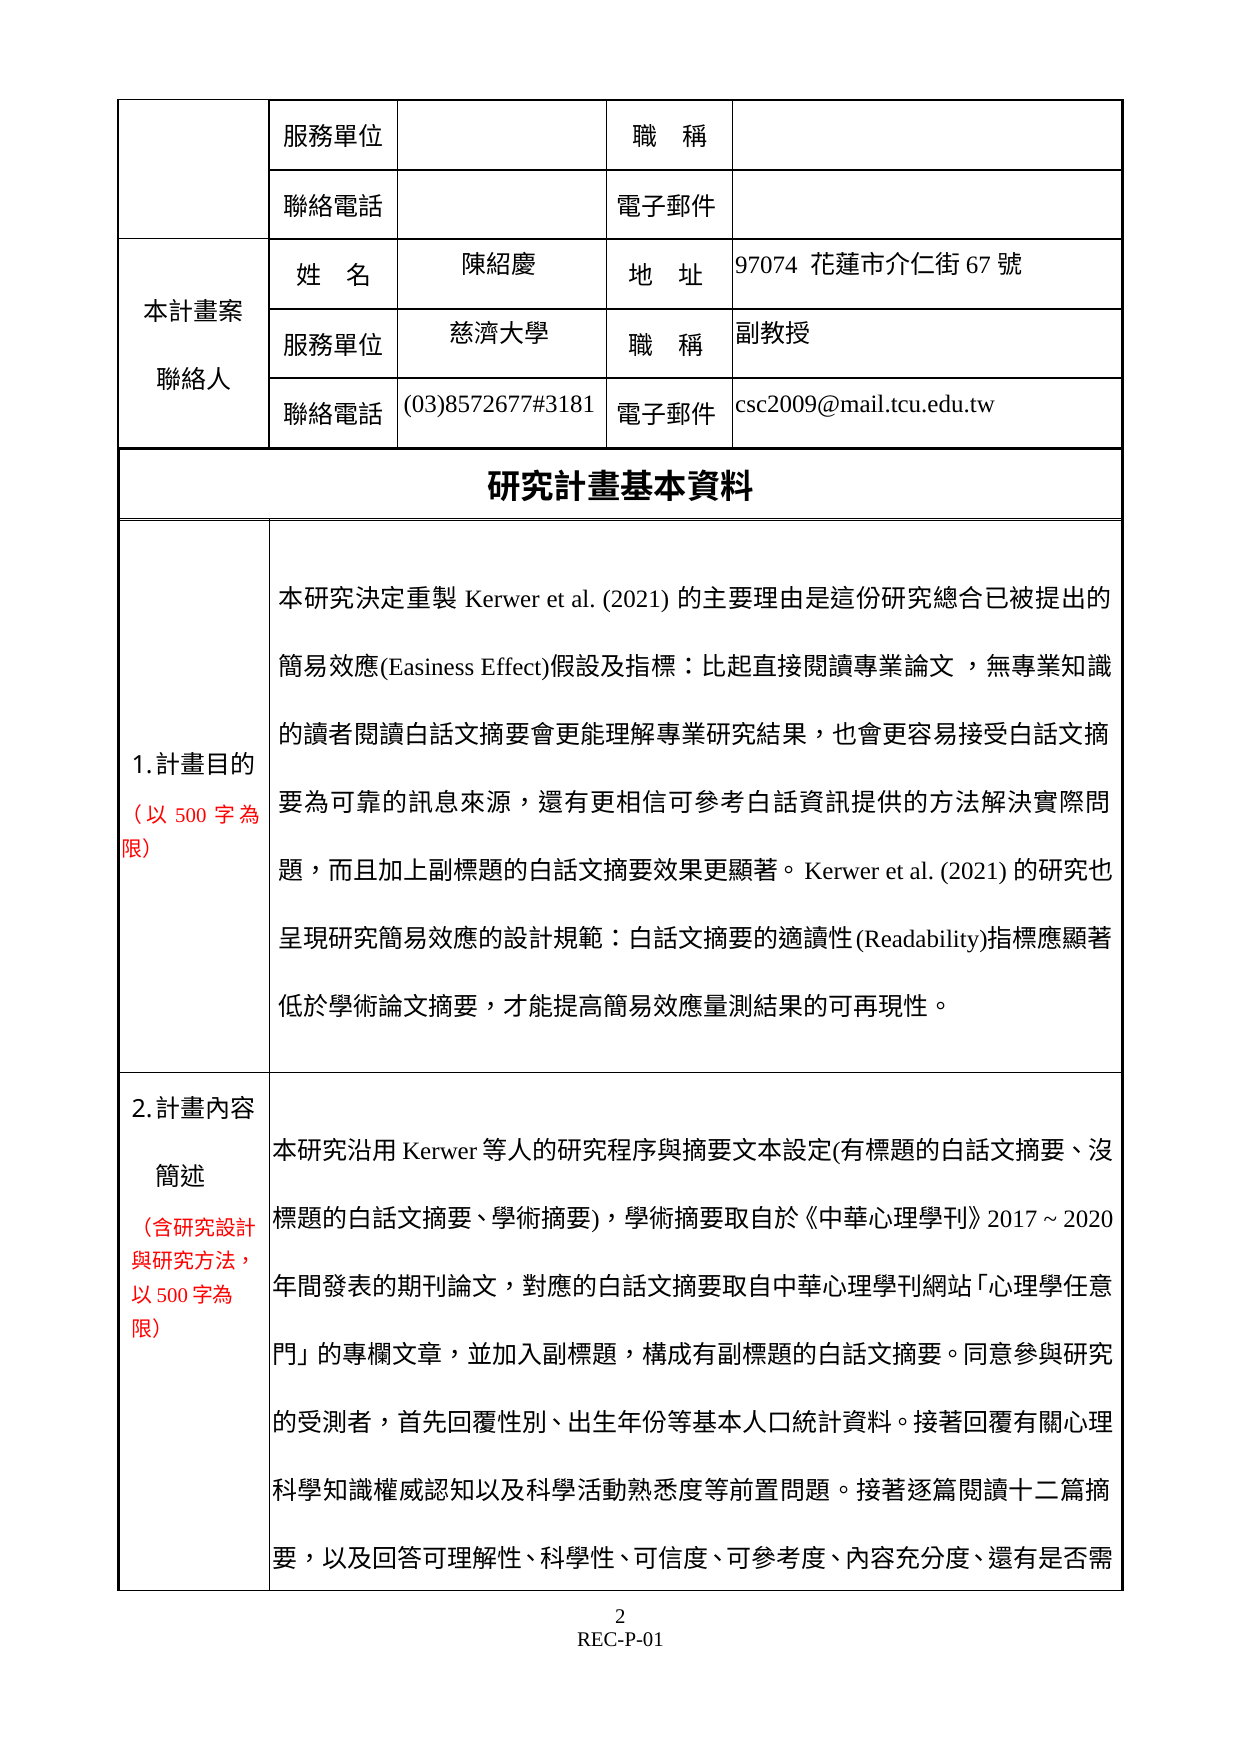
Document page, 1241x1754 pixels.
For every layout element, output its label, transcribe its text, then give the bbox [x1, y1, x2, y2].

table_cell 本計畫案 聯絡人 [119, 239, 268, 447]
table_cell 慈濟大學 [398, 310, 606, 377]
table_cell [733, 171, 1121, 238]
table_cell 計畫內容簡述 （含研究設計與研究方法，以500字為限） [120, 1073, 269, 1590]
table_cell [398, 171, 606, 238]
table_cell 姓 名 [270, 240, 397, 308]
table_cell 本研究決定重製 Kerwer et al. (2021) 的主要理由是這份研究總合已被提出的簡易效應(Easiness Effect)假設及指標：比起直接閱讀專業論文 ，無專業知識的讀者閱讀白話文摘要會更能理解專業研究結果，也會更容易接受白話文摘要為可靠的訊息來源，還有更相信可參考白話資訊提供的方法解決實際問題，而且加上副標題的白話文摘要效果更顯著。 Kerwer et al. (2021) 的研究也呈現研究簡易效應的設計規範：白話文摘要的適讀性(Readability)指標應顯著低於學術論文摘要，才能提高簡易效應量測結果的可再現性。 [270, 521, 1121, 1072]
table_cell 本研究沿用Kerwer等人的研究程序與摘要文本設定(有標題的白話文摘要、沒標題的白話文摘要、學術摘要)，學術摘要取自於《中華心理學刊》2017 ~ 2020年間發表的期刊論文，對應的白話文摘要取自中華心理學刊網站「心理學任意門」的專欄文章，並加入副標題，構成有副標題的白話文摘要。同意參與研究的受測者，首先回覆性別、出生年份等基本人口統計資料。接著回覆有關心理科學知識權威認知以及科學活動熟悉度等前置問題。接著逐篇閱讀十二篇摘要，以及回答可理解性、科學性、可信度、可參考度、內容充分度、還有是否需 [270, 1073, 1121, 1590]
table_cell 副教授 [733, 310, 1121, 377]
table_cell csc2009@mail.tcu.edu.tw [733, 379, 1121, 447]
table_cell 電子郵件 [607, 379, 732, 447]
table_cell 研究計畫基本資料 [120, 450, 1121, 518]
table_cell 職稱 [607, 101, 732, 169]
table_cell 服務單位 [270, 310, 397, 377]
table_cell [398, 101, 606, 169]
table_cell 計畫目的 （以500字為限） [120, 521, 269, 1072]
table_cell 97074 花蓮市介仁街 67 號 [733, 240, 1121, 308]
table_cell 陳紹慶 [398, 240, 606, 308]
table_cell (03)8572677#3181 [398, 379, 606, 447]
table_cell 職稱 [607, 310, 732, 377]
table_cell 聯絡電話 [270, 171, 397, 238]
table_cell [119, 100, 268, 238]
table_cell [733, 101, 1121, 169]
table_cell 地 址 [607, 240, 732, 308]
table_cell 聯絡電話 [270, 379, 397, 447]
table_cell 電子郵件 [607, 171, 732, 238]
table_cell 服務單位 [270, 101, 397, 169]
